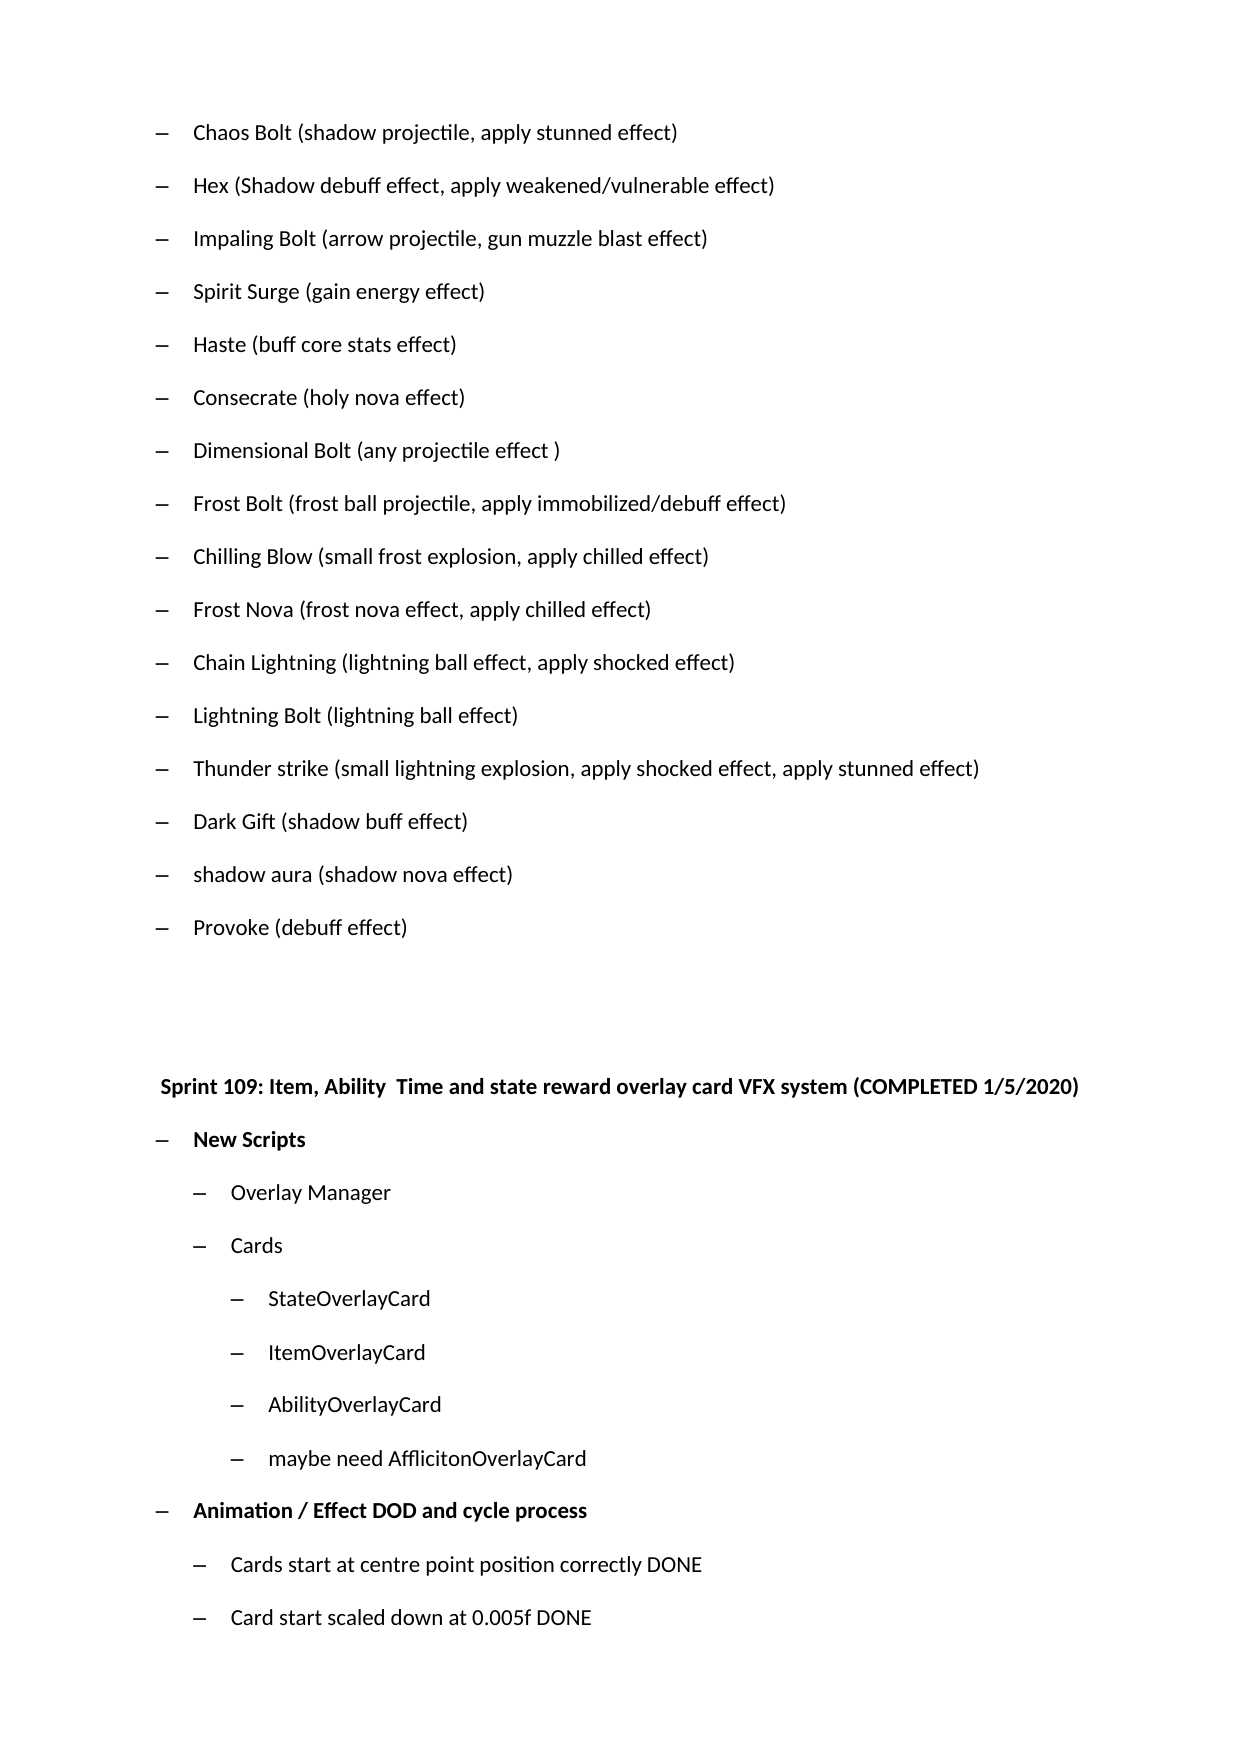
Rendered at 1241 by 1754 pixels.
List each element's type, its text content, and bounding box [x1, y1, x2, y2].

list Impaling Bolt (arrow projectile, gun muzzle blast effect) [156, 224, 1122, 252]
list Hex (Shadow debuff effect, apply weakened/vulnerable effect) [156, 171, 1122, 199]
list shadow aura (shadow nova effect) [156, 860, 1122, 888]
text Sprint 109: Item, Ability Time and state reward overlay card VFX system (COMPLETED 1/5/2020) [118, 1072, 1122, 1101]
list Haste (buff core stats effect) [156, 330, 1122, 358]
list Cards [193, 1232, 1122, 1259]
list Spirit Surge (gain energy effect) [156, 277, 1122, 305]
list Chaos Bolt (shadow projectile, apply stunned effect) [156, 118, 1122, 146]
list Provoke (debuff effect) [156, 913, 1122, 941]
list Frost Bolt (frost ball projectile, apply immobilized/debuff effect) [156, 489, 1122, 517]
list Card start scaled down at 0.005f DONE [193, 1603, 1122, 1631]
list Dimensional Bolt (any projectile effect ) [156, 436, 1122, 464]
list StateOverlayCard [231, 1284, 1122, 1313]
list Consecrate (holy nova effect) [156, 383, 1122, 411]
list maybe need AfflicitonOverlayCard [231, 1444, 1122, 1472]
list Thunder strike (small lightning explosion, apply shocked effect, apply stunned effect) [156, 754, 1122, 782]
list Dark Gift (shadow buff effect) [156, 807, 1122, 835]
list Chain Lightning (lightning ball effect, apply shocked effect) [156, 648, 1122, 676]
list Cards start at centre point position correctly DONE [193, 1550, 1122, 1578]
list ItemOverlayCard [231, 1338, 1122, 1366]
list Overlay Manager [193, 1178, 1122, 1207]
list Animation / Effect DOD and cycle process [156, 1497, 1122, 1525]
list Lightning Bolt (lightning ball effect) [156, 701, 1122, 729]
list New Scripts [156, 1126, 1122, 1153]
list AbilityOverlayCard [231, 1391, 1122, 1419]
list Chilling Blow (small frost explosion, apply chilled effect) [156, 542, 1122, 570]
list Frost Nova (frost nova effect, apply chilled effect) [156, 595, 1122, 623]
